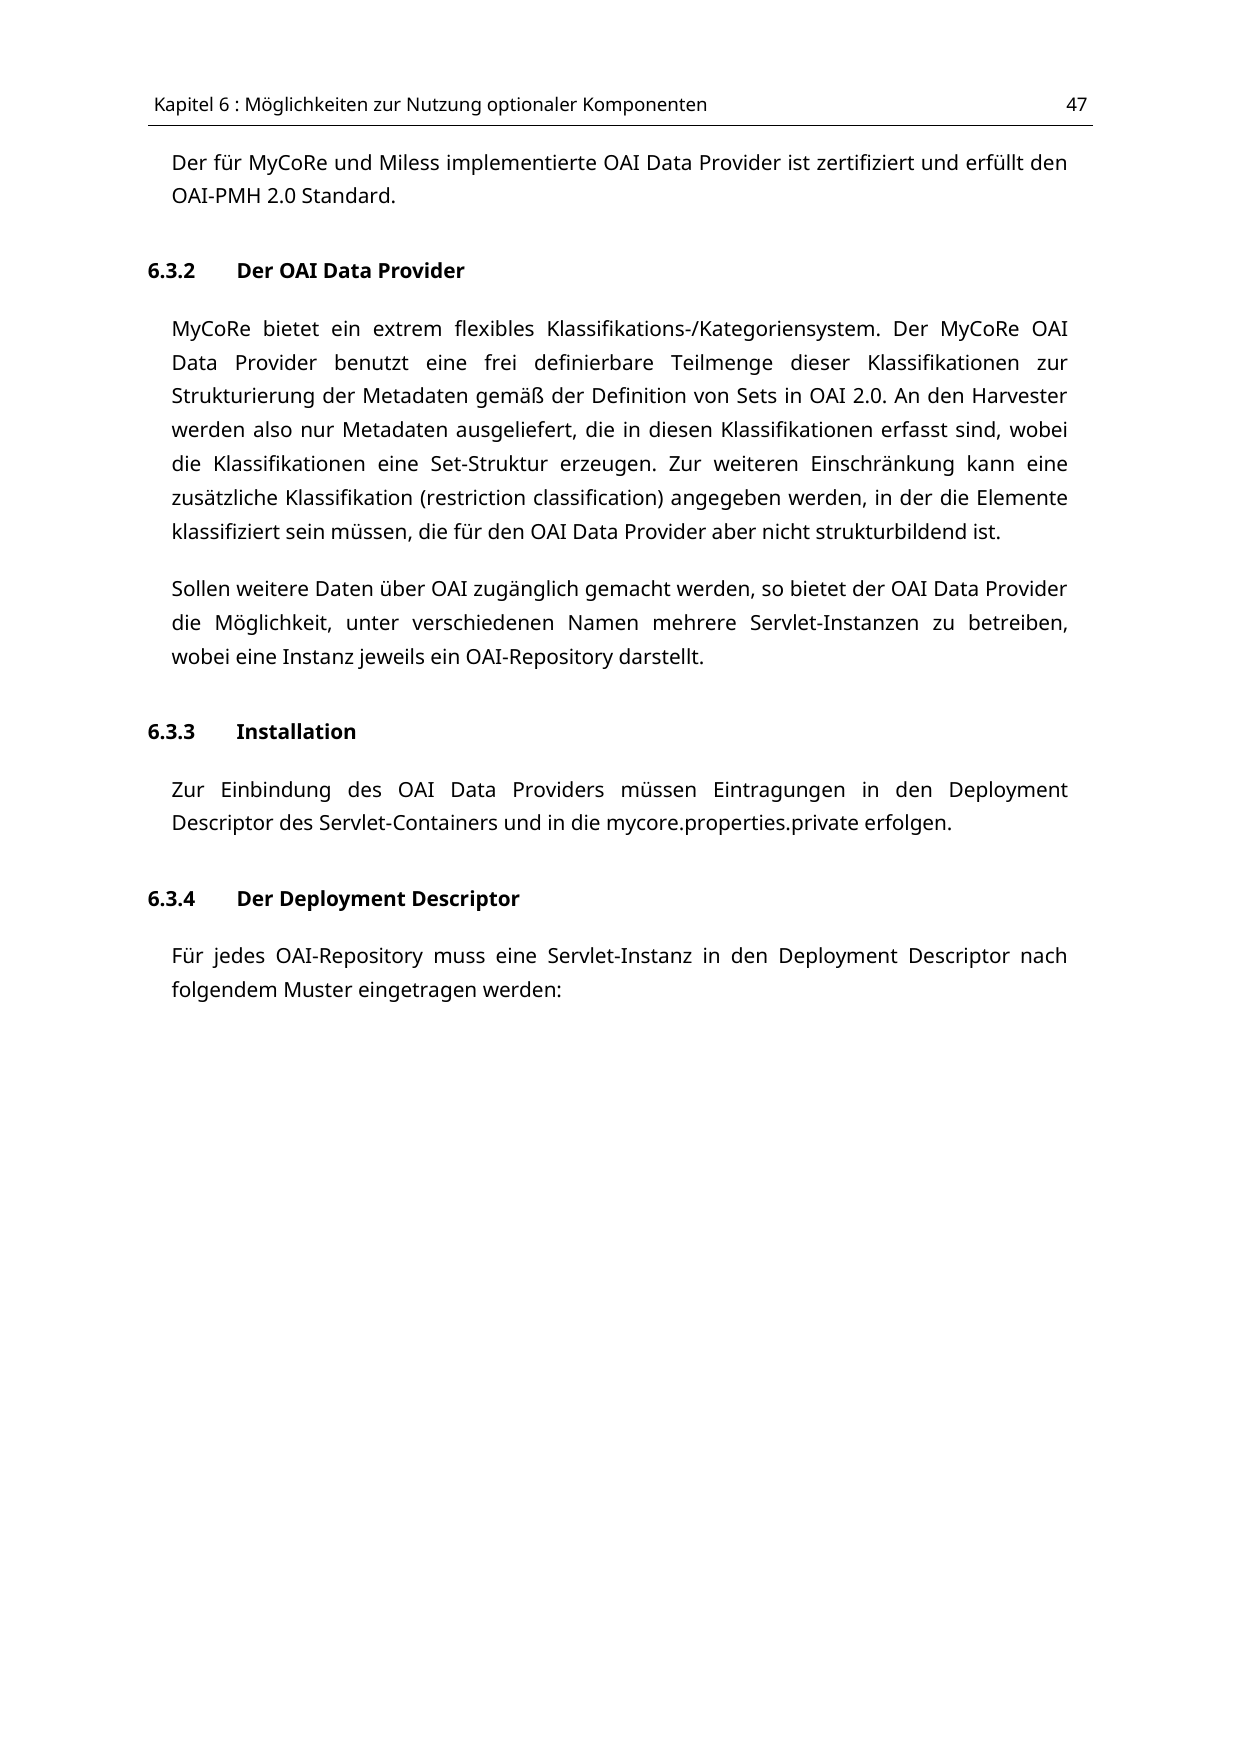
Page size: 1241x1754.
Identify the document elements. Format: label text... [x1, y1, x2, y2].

text Der für MyCoRe und Miless implementierte OAI Data Provider ist zertifiziert und erfüllt den OAI-PMH 2.0 Standard. [171, 148, 1069, 210]
text MyCoRe bietet ein extrem flexibles Klassifikations-/Kategoriensystem. Der MyCoRe OAI Data Provider benutzt eine frei definierbare Teilmenge dieser Klassifikationen zur Strukturierung der Metadaten gemäß der Definition von Sets in OAI 2.0. An den Harvester werden also nur Metadaten ausgeliefert, die in diesen Klassifikationen erfasst sind, wobei die Klassifikationen eine Set-Struktur erzeugen. Zur weiteren Einschränkung kann eine zusätzliche Klassifikation (restriction classification) angegeben werden, in der die Elemente klassifiziert sein müssen, die für den OAI Data Provider aber nicht strukturbildend ist. [171, 314, 1069, 545]
text Für jedes OAI-Repository muss eine Servlet-Instanz in den Deployment Descriptor nach folgendem Muster eingetragen werden: [171, 941, 1069, 1003]
text Sollen weitere Daten über OAI zugänglich gemacht werden, so bietet der OAI Data Provider die Möglichkeit, unter verschiedenen Namen mehrere Servlet-Instanzen zu betreiben, wobei eine Instanz jeweils ein OAI-Repository darstellt. [171, 574, 1069, 670]
subtitle Installation [148, 717, 1092, 746]
subtitle Der Deployment Descriptor [148, 884, 1092, 912]
text Zur Einbindung des OAI Data Providers müssen Eintragungen in den Deployment Descriptor des Servlet-Containers und in die mycore.properties.private erfolgen. [171, 775, 1069, 837]
subtitle Der OAI Data Provider [148, 257, 1092, 285]
